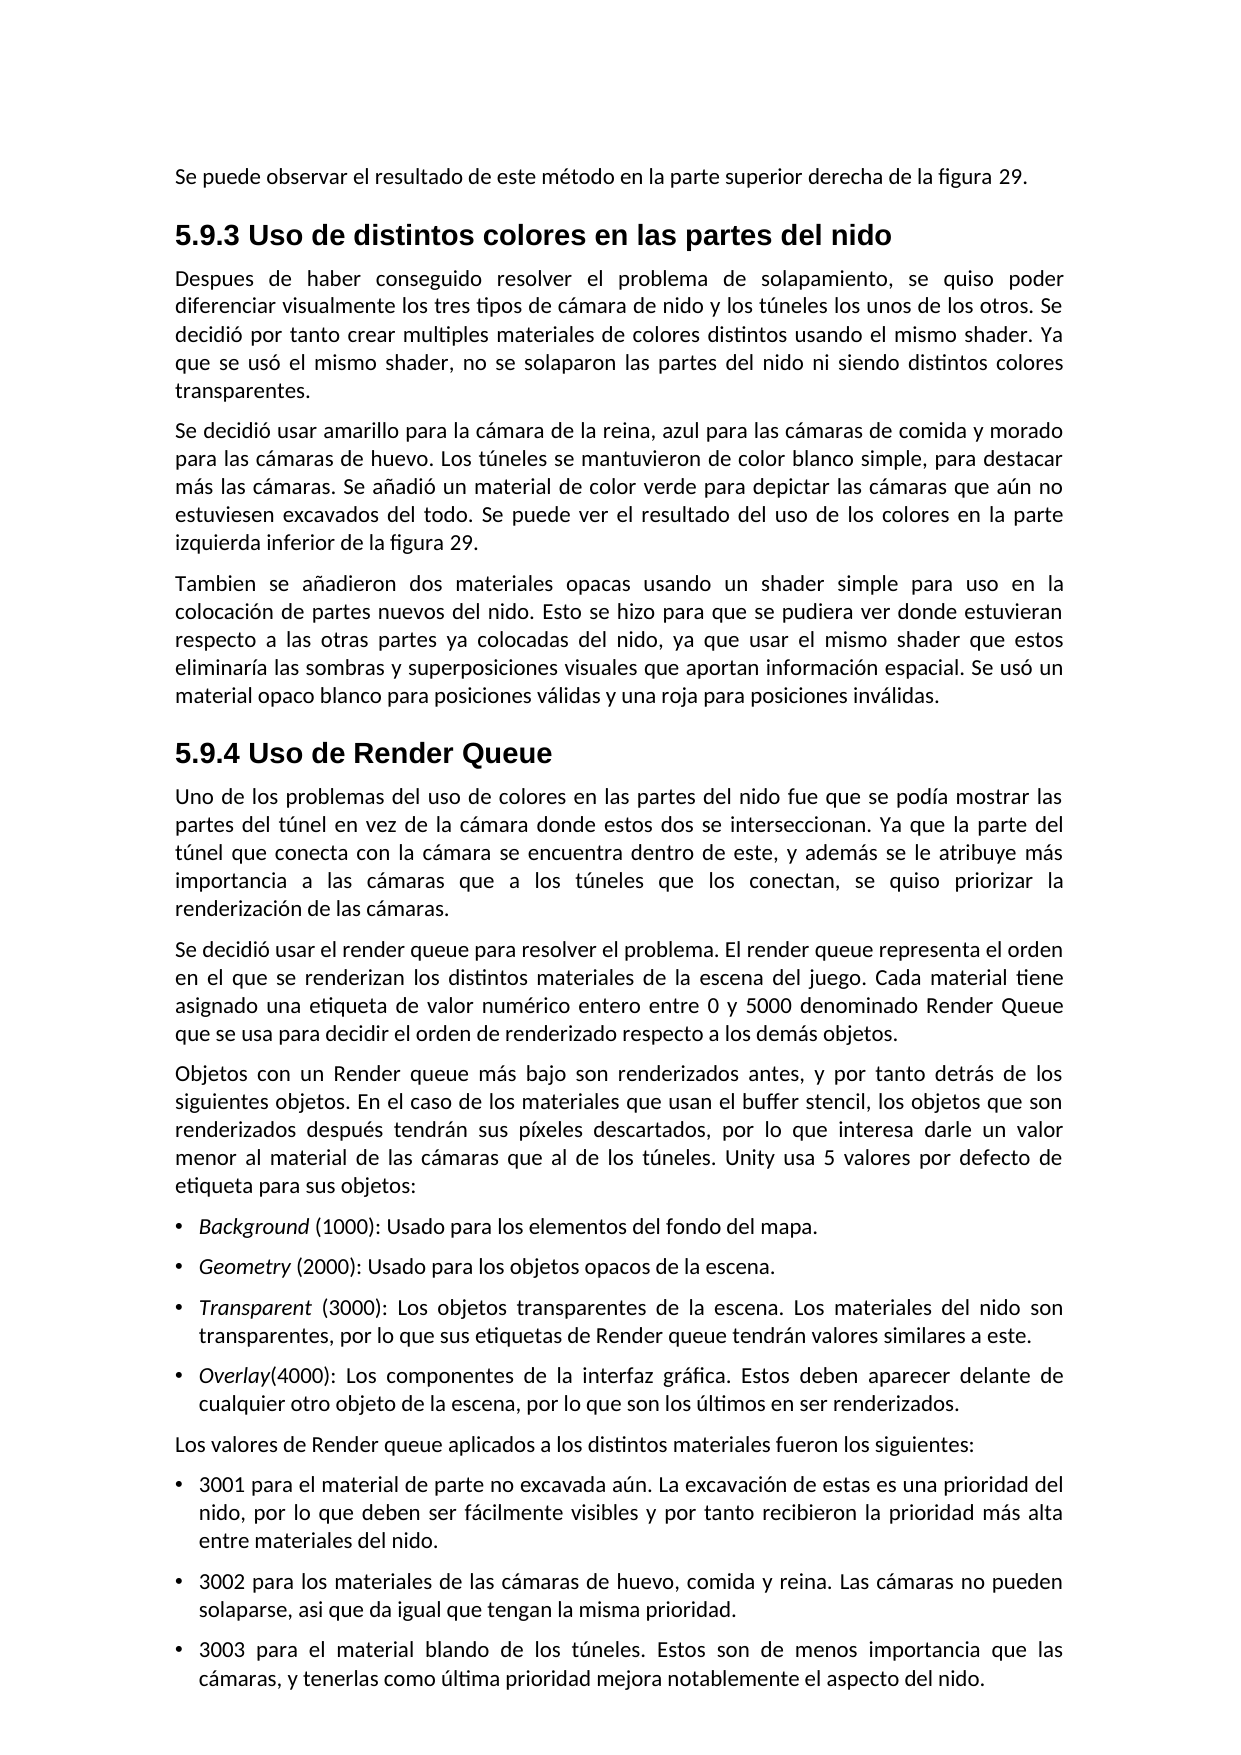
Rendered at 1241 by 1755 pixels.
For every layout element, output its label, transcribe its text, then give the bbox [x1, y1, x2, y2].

list Geometry (2000): Usado para los objetos opacos de la escena. [175, 1252, 1065, 1280]
list Overlay(4000): Los componentes de la interfaz gráfica. Estos deben aparecer delante de cualquier otro objeto de la escena, por lo que son los últimos en ser renderizados. [175, 1361, 1065, 1417]
text Los valores de Render queue aplicados a los distintos materiales fueron los siguientes: [175, 1430, 1065, 1458]
text Se decidió usar el render queue para resolver el problema. El render queue representa el orden en el que se renderizan los distintos materiales de la escena del juego. Cada material tiene asignado una etiqueta de valor numérico entero entre 0 y 5000 denominado Render Queue que se usa para decidir el orden de renderizado respecto a los demás objetos. [175, 935, 1065, 1047]
list Transparent (3000): Los objetos transparentes de la escena. Los materiales del nido son transparentes, por lo que sus etiquetas de Render queue tendrán valores similares a este. [175, 1293, 1065, 1349]
list 3003 para el material blando de los túneles. Estos son de menos importancia que las cámaras, y tenerlas como última prioridad mejora notablemente el aspecto del nido. [175, 1636, 1065, 1692]
list 3001 para el material de parte no excavada aún. La excavación de estas es una prioridad del nido, por lo que deben ser fácilmente visibles y por tanto recibieron la prioridad más alta entre materiales del nido. [175, 1471, 1065, 1554]
text Se decidió usar amarillo para la cámara de la reina, azul para las cámaras de comida y morado para las cámaras de huevo. Los túneles se mantuvieron de color blanco simple, para destacar más las cámaras. Se añadió un material de color verde para depictar las cámaras que aún no estuviesen excavados del todo. Se puede ver el resultado del uso de los colores en la parte izquierda inferior de la figura 29. [175, 416, 1065, 556]
text Objetos con un Render queue más bajo son renderizados antes, y por tanto detrás de los siguientes objetos. En el caso de los materiales que usan el buffer stencil, los objetos que son renderizados después tendrán sus píxeles descartados, por lo que interesa darle un valor menor al material de las cámaras que al de los túneles. Unity usa 5 valores por defecto de etiqueta para sus objetos: [175, 1059, 1065, 1199]
subtitle Uso de Render Queue [175, 736, 1065, 769]
subtitle Uso de distintos colores en las partes del nido [175, 218, 1065, 251]
list Background (1000): Usado para los elementos del fondo del mapa. [175, 1212, 1065, 1240]
text Se puede observar el resultado de este método en la parte superior derecha de la figura 29. [175, 162, 1065, 191]
text Tambien se añadieron dos materiales opacas usando un shader simple para uso en la colocación de partes nuevos del nido. Esto se hizo para que se pudiera ver donde estuvieran respecto a las otras partes ya colocadas del nido, ya que usar el mismo shader que estos eliminaría las sombras y superposiciones visuales que aportan información espacial. Se usó un material opaco blanco para posiciones válidas y una roja para posiciones inválidas. [175, 569, 1065, 709]
text Uno de los problemas del uso de colores en las partes del nido fue que se podía mostrar las partes del túnel en vez de la cámara donde estos dos se interseccionan. Ya que la parte del túnel que conecta con la cámara se encuentra dentro de este, y además se le atribuye más importancia a las cámaras que a los túneles que los conectan, se quiso priorizar la renderización de las cámaras. [175, 782, 1065, 922]
list 3002 para los materiales de las cámaras de huevo, comida y reina. Las cámaras no pueden solaparse, asi que da igual que tengan la misma prioridad. [175, 1567, 1065, 1623]
text Despues de haber conseguido resolver el problema de solapamiento, se quiso poder diferenciar visualmente los tres tipos de cámara de nido y los túneles los unos de los otros. Se decidió por tanto crear multiples materiales de colores distintos usando el mismo shader. Ya que se usó el mismo shader, no se solaparon las partes del nido ni siendo distintos colores transparentes. [175, 264, 1065, 404]
